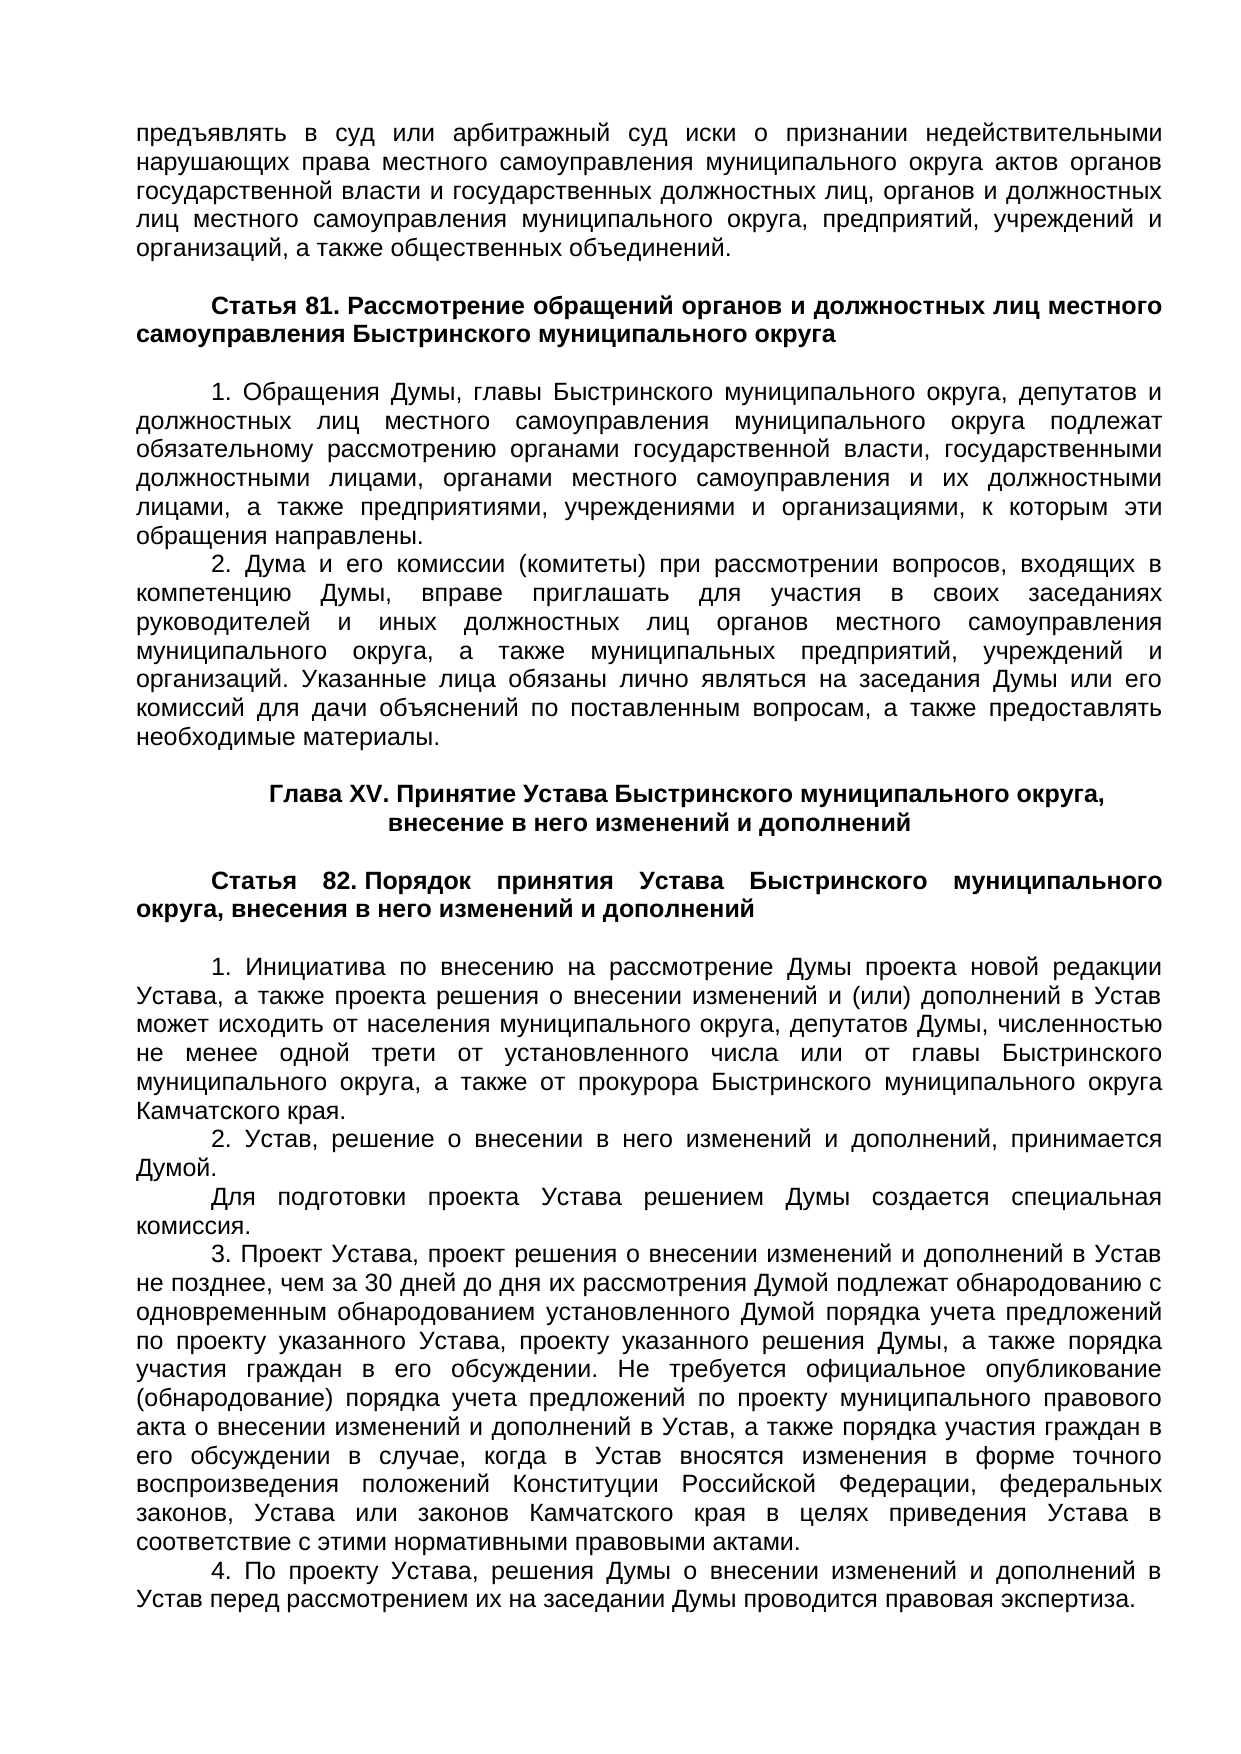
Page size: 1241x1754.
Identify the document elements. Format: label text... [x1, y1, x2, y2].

text 1. Обращения Думы, главы Быстринского муниципального округа, депутатов и должностных лиц местного самоуправления муниципального округа подлежат обязательному рассмотрению органами государственной власти, государственными должностными лицами, органами местного самоуправления и их должностными лицами, а также предприятиями, учреждениями и организациями, к которым эти обращения направлены. [136, 377, 1163, 549]
text 4. По проекту Устава, решения Думы о внесении изменений и дополнений в Устав перед рассмотрением их на заседании Думы проводится правовая экспертиза. [136, 1556, 1163, 1613]
text Глава XV. Принятие Устава Быстринского муниципального округа, внесение в него изменений и дополнений [136, 779, 1163, 837]
text Статья 81. Рассмотрение обращений органов и должностных лиц местного самоуправления Быстринского муниципального округа [136, 291, 1163, 348]
text предъявлять в суд или арбитражный суд иски о признании недействительными нарушающих права местного самоуправления муниципального округа актов органов государственной власти и государственных должностных лиц, органов и должностных лиц местного самоуправления муниципального округа, предприятий, учреждений и организаций, а также общественных объединений. [136, 118, 1163, 262]
text Для подготовки проекта Устава решением Думы создается специальная комиссия. [136, 1182, 1163, 1239]
text 2. Дума и его комиссии (комитеты) при рассмотрении вопросов, входящих в компетенцию Думы, вправе приглашать для участия в своих заседаниях руководителей и иных должностных лиц органов местного самоуправления муниципального округа, а также муниципальных предприятий, учреждений и организаций. Указанные лица обязаны лично являться на заседания Думы или его комиссий для дачи объяснений по поставленным вопросам, а также предоставлять необходимые материалы. [136, 549, 1163, 751]
text Статья 82. Порядок принятия Устава Быстринского муниципального округа, внесения в него изменений и дополнений [136, 866, 1163, 923]
text 2. Устав, решение о внесении в него изменений и дополнений, принимается Думой. [136, 1124, 1163, 1182]
text 1. Инициатива по внесению на рассмотрение Думы проекта новой редакции Устава, а также проекта решения о внесении изменений и (или) дополнений в Устав может исходить от населения муниципального округа, депутатов Думы, численностью не менее одной трети от установленного числа или от главы Быстринского муниципального округа, а также от прокурора Быстринского муниципального округа Камчатского края. [136, 952, 1163, 1124]
text 3. Проект Устава, проект решения о внесении изменений и дополнений в Устав не позднее, чем за 30 дней до дня их рассмотрения Думой подлежат обнародованию с одновременным обнародованием установленного Думой порядка учета предложений по проекту указанного Устава, проекту указанного решения Думы, а также порядка участия граждан в его обсуждении. Не требуется официальное опубликование (обнародование) порядка учета предложений по проекту муниципального правового акта о внесении изменений и дополнений в Устав, а также порядка участия граждан в его обсуждении в случае, когда в Устав вносятся изменения в форме точного воспроизведения положений Конституции Российской Федерации, федеральных законов, Устава или законов Камчатского края в целях приведения Устава в соответствие с этими нормативными правовыми актами. [136, 1239, 1163, 1556]
